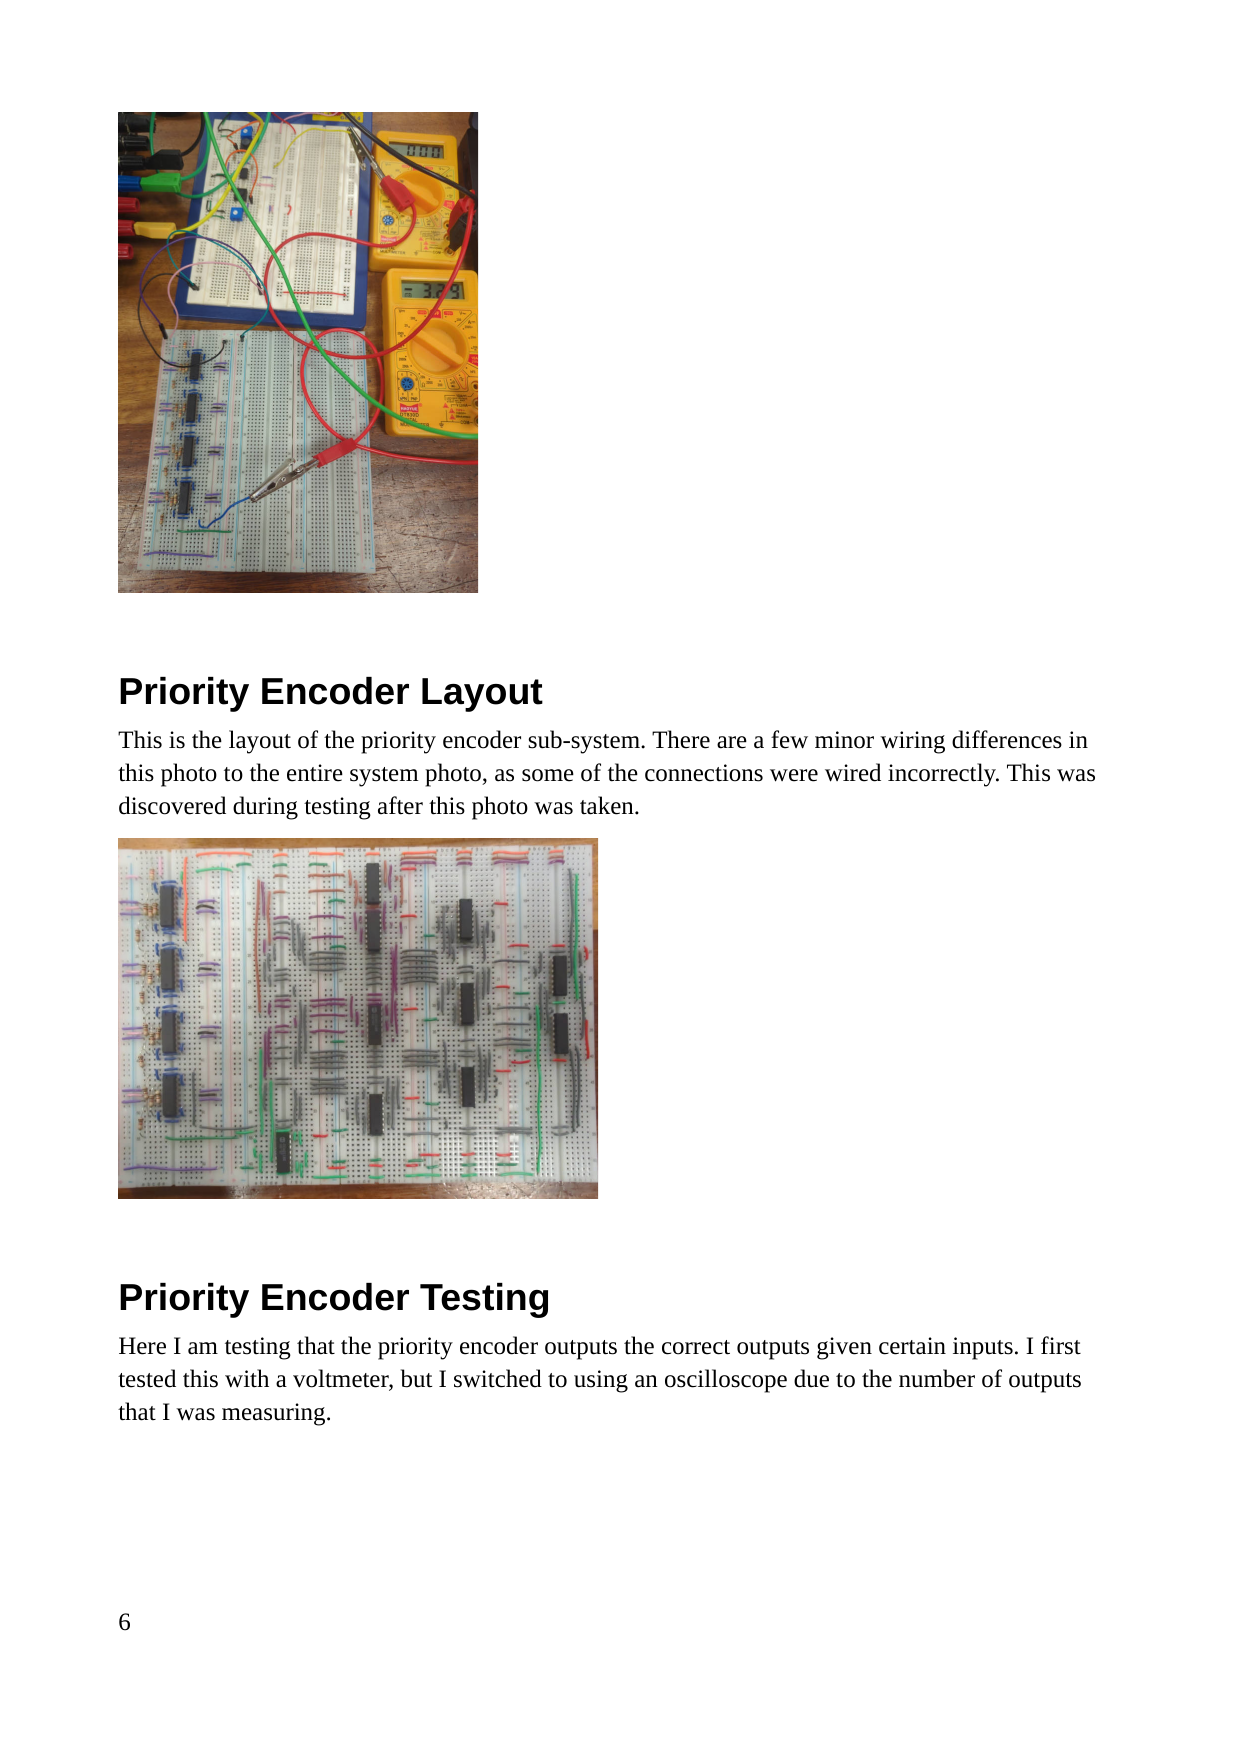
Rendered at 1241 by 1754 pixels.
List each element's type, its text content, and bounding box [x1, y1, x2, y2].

text This is the layout of the priority encoder sub-system. There are a few minor wiring differences in this photo to the entire system photo, as some of the connections were wired incorrectly. This was discovered during testing after this photo was taken. [118, 725, 1122, 820]
picture [118, 112, 479, 593]
subtitle Priority Encoder Testing [118, 1276, 1122, 1319]
picture [118, 838, 599, 1199]
text Here I am testing that the priority encoder outputs the correct outputs given certain inputs. I first tested this with a voltmeter, but I switched to using an oscilloscope due to the number of outputs that I was measuring. [118, 1331, 1122, 1426]
subtitle Priority Encoder Layout [118, 669, 1122, 713]
